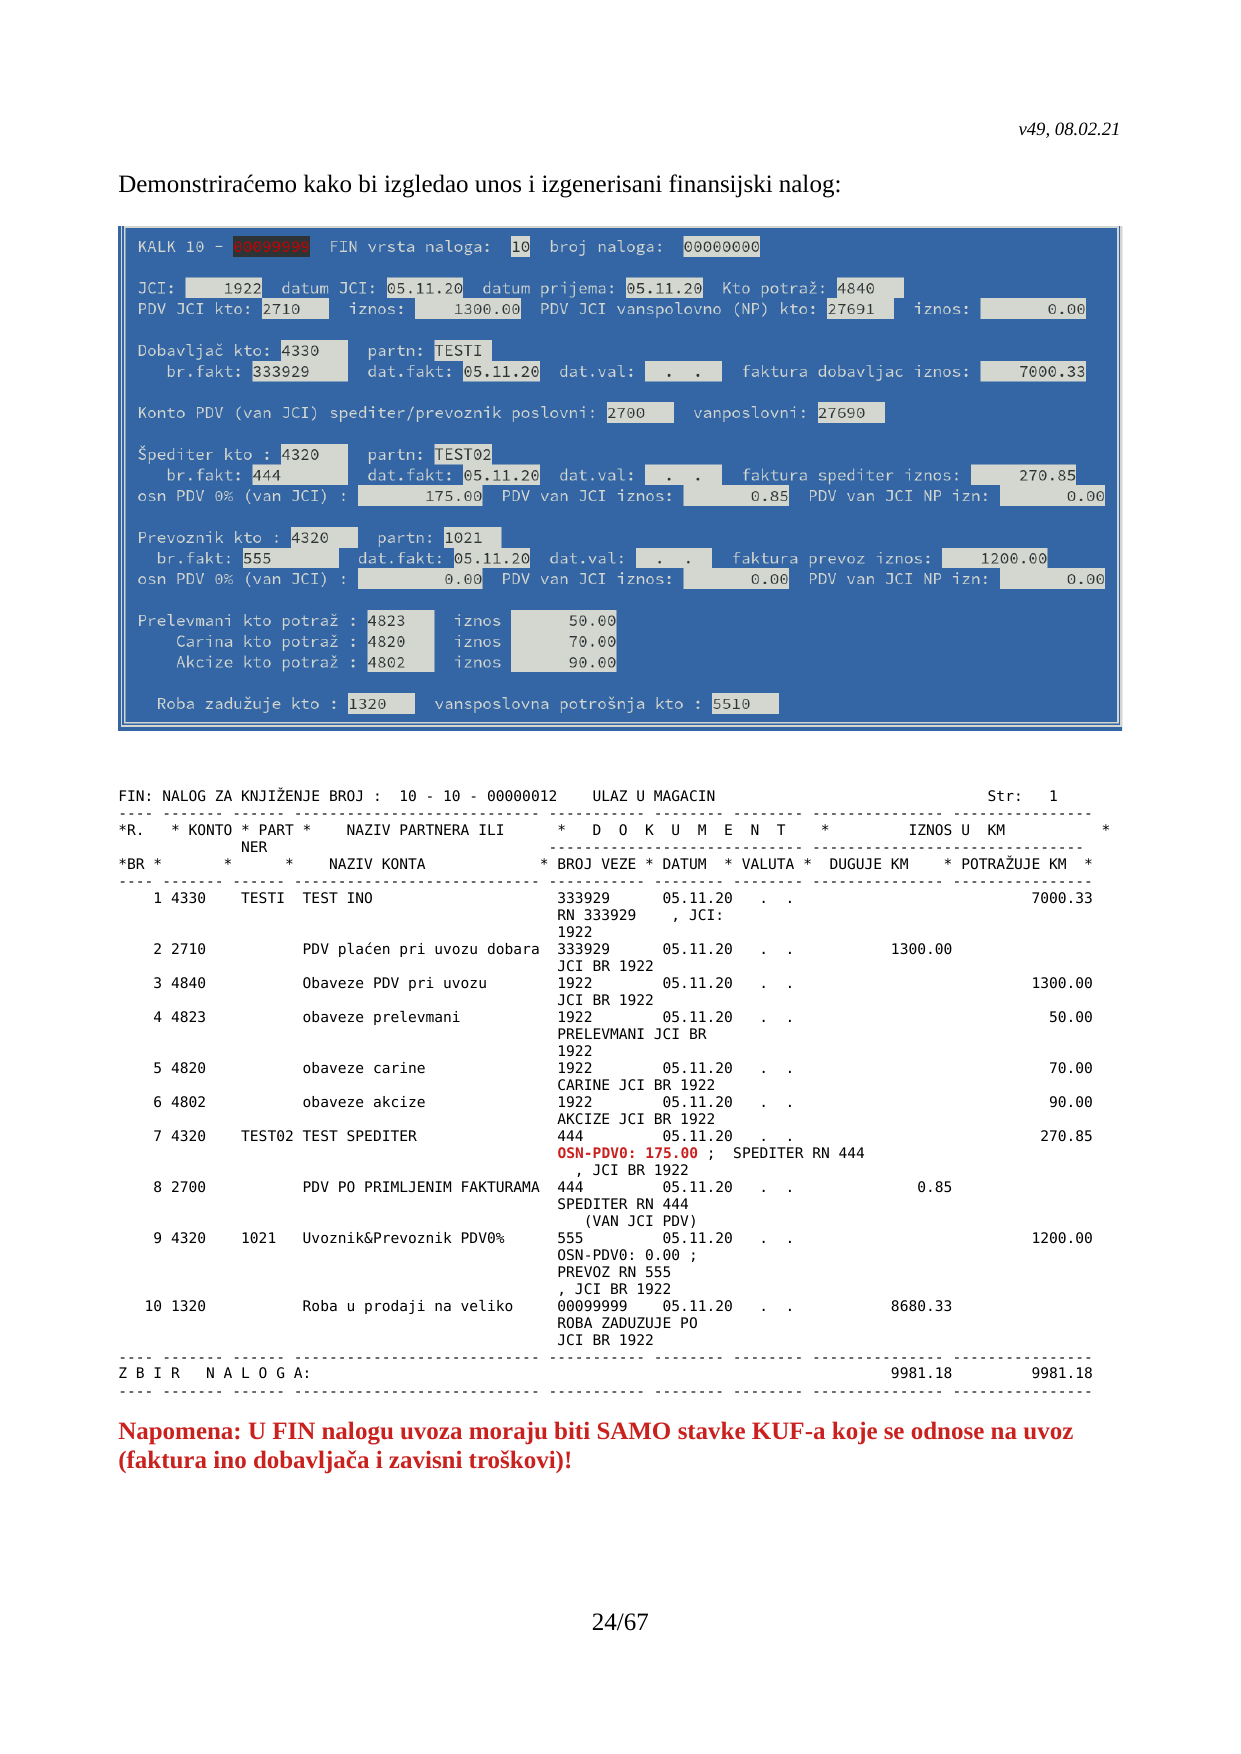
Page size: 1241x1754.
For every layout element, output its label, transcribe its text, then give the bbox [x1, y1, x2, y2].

text OSN-PDV0: 0.00 ; [118, 1247, 1122, 1263]
text 5 4820 obaveze carine 1922 05.11.20 . . 70.00 [118, 1060, 1122, 1077]
text PRELEVMANI JCI BR [118, 1026, 1122, 1043]
text 2 2710 PDV plaćen pri uvozu dobara 333929 05.11.20 . . 1300.00 [118, 941, 1122, 958]
text RN 333929 , JCI: [118, 907, 1122, 924]
text FIN: NALOG ZA KNJIŽENJE BROJ : 10 - 10 - 00000012 ULAZ U MAGACIN Str: 1 [118, 788, 1122, 805]
text CARINE JCI BR 1922 [118, 1077, 1122, 1094]
text ---- ------- ------ ---------------------------- ----------- -------- -------- --------------- ---------------- [118, 873, 1122, 890]
text 9 4320 1021 Uvoznik&Prevoznik PDV0% 555 05.11.20 . . 1200.00 [118, 1229, 1122, 1247]
text , JCI BR 1922 [118, 1162, 1122, 1179]
text Demonstriraćemo kako bi izgledao unos i izgenerisani finansijski nalog: [118, 169, 1122, 198]
text PREVOZ RN 555 [118, 1263, 1122, 1281]
text JCI BR 1922 [118, 1331, 1122, 1348]
text NER ----------------------------- ------------------------------- [118, 839, 1122, 856]
text 8 2700 PDV PO PRIMLJENIM FAKTURAMA 444 05.11.20 . . 0.85 [118, 1179, 1122, 1196]
text 4 4823 obaveze prelevmani 1922 05.11.20 . . 50.00 [118, 1009, 1122, 1026]
text SPEDITER RN 444 [118, 1196, 1122, 1213]
text 6 4802 obaveze akcize 1922 05.11.20 . . 90.00 [118, 1094, 1122, 1111]
text AKCIZE JCI BR 1922 [118, 1111, 1122, 1128]
text JCI BR 1922 [118, 992, 1122, 1009]
text ---- ------- ------ ---------------------------- ----------- -------- -------- --------------- ---------------- [118, 805, 1122, 822]
text OSN-PDV0: 175.00 ; SPEDITER RN 444 [118, 1145, 1122, 1162]
text Napomena: U FIN nalogu uvoza moraju biti SAMO stavke KUF-a koje se odnose na uvoz (faktura ino dobavljača i zavisni troškovi)! [118, 1416, 1122, 1474]
text 1922 [118, 924, 1122, 941]
text 1922 [118, 1043, 1122, 1060]
text 3 4840 Obaveze PDV pri uvozu 1922 05.11.20 . . 1300.00 [118, 975, 1122, 992]
text 1 4330 TESTI TEST INO 333929 05.11.20 . . 7000.33 [118, 890, 1122, 907]
text *BR * * * NAZIV KONTA * BROJ VEZE * DATUM * VALUTA * DUGUJE KM * POTRAŽUJE KM * [118, 856, 1122, 873]
text JCI BR 1922 [118, 958, 1122, 975]
text 7 4320 TEST02 TEST SPEDITER 444 05.11.20 . . 270.85 [118, 1128, 1122, 1145]
text Z B I R N A L O G A: 9981.18 9981.18 [118, 1365, 1122, 1382]
text , JCI BR 1922 [118, 1281, 1122, 1297]
text ---- ------- ------ ---------------------------- ----------- -------- -------- --------------- ---------------- [118, 1348, 1122, 1365]
text ---- ------- ------ ---------------------------- ----------- -------- -------- --------------- ---------------- [118, 1382, 1122, 1399]
text 10 1320 Roba u prodaji na veliko 00099999 05.11.20 . . 8680.33 [118, 1297, 1122, 1314]
picture [118, 226, 1123, 731]
text ROBA ZADUZUJE PO [118, 1314, 1122, 1331]
text *R. * KONTO * PART * NAZIV PARTNERA ILI * D O K U M E N T * IZNOS U KM * [118, 822, 1122, 839]
text (VAN JCI PDV) [118, 1213, 1122, 1229]
